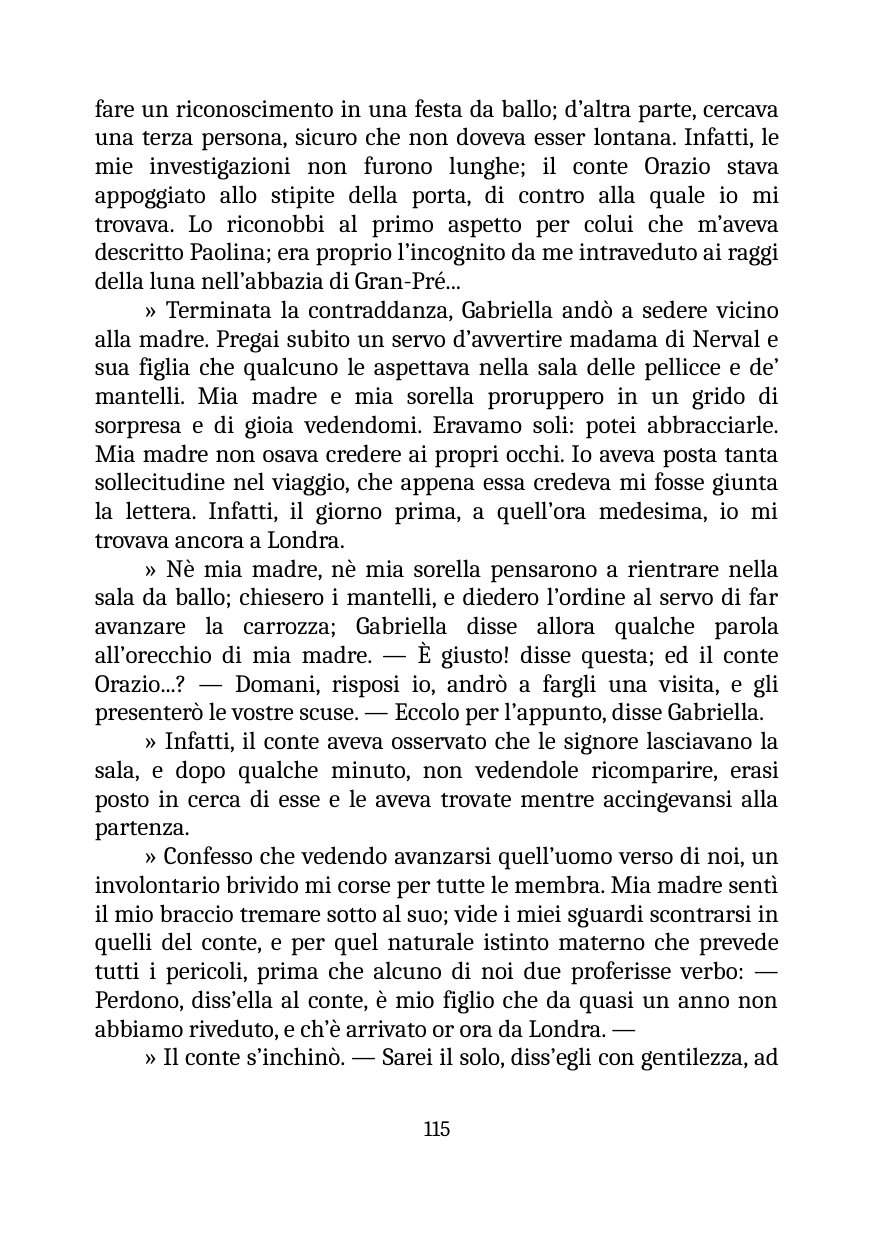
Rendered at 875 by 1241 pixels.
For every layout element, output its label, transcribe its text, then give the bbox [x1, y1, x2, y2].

text » Il conte s’inchinò. — Sarei il solo, diss’egli con gentilezza, ad [94, 1043, 779, 1072]
text » Confesso che vedendo avanzarsi quell’uomo verso di noi, un involontario brivido mi corse per tutte le membra. Mia madre sentì il mio braccio tremare sotto al suo; vide i miei sguardi scontrarsi in quelli del conte, e per quel naturale istinto materno che prevede tutti i pericoli, prima che alcuno di noi due proferisse verbo: — Perdono, diss’ella al conte, è mio figlio che da quasi un anno non abbiamo riveduto, e ch’è arrivato or ora da Londra. — [94, 842, 779, 1043]
text » Nè mia madre, nè mia sorella pensarono a rientrare nella sala da ballo; chiesero i mantelli, e diedero l’ordine al servo di far avanzare la carrozza; Gabriella disse allora qualche parola all’orecchio di mia madre. — È giusto! disse questa; ed il conte Orazio...? — Domani, risposi io, andrò a fargli una visita, e gli presenterò le vostre scuse. — Eccolo per l’appunto, disse Gabriella. [94, 554, 779, 727]
text » Terminata la contraddanza, Gabriella andò a sedere vicino alla madre. Pregai subito un servo d’avvertire madama di Nerval e sua figlia che qualcuno le aspettava nella sala delle pellicce e de’ mantelli. Mia madre e mia sorella proruppero in un grido di sorpresa e di gioia vedendomi. Eravamo soli: potei abbracciarle. Mia madre non osava credere ai propri occhi. Io aveva posta tanta sollecitudine nel viaggio, che appena essa credeva mi fosse giunta la lettera. Infatti, il giorno prima, a quell’ora medesima, io mi trovava ancora a Londra. [94, 296, 779, 554]
text fare un riconoscimento in una festa da ballo; d’altra parte, cercava una terza persona, sicuro che non doveva esser lontana. Infatti, le mie investigazioni non furono lunghe; il conte Orazio stava appoggiato allo stipite della porta, di contro alla quale io mi trovava. Lo riconobbi al primo aspetto per colui che m’aveva descritto Paolina; era proprio l’incognito da me intraveduto ai raggi della luna nell’abbazia di Gran-Pré... [94, 94, 779, 296]
text » Infatti, il conte aveva osservato che le signore lasciavano la sala, e dopo qualche minuto, non vedendole ricomparire, erasi posto in cerca di esse e le aveva trovate mentre accingevansi alla partenza. [94, 727, 779, 842]
